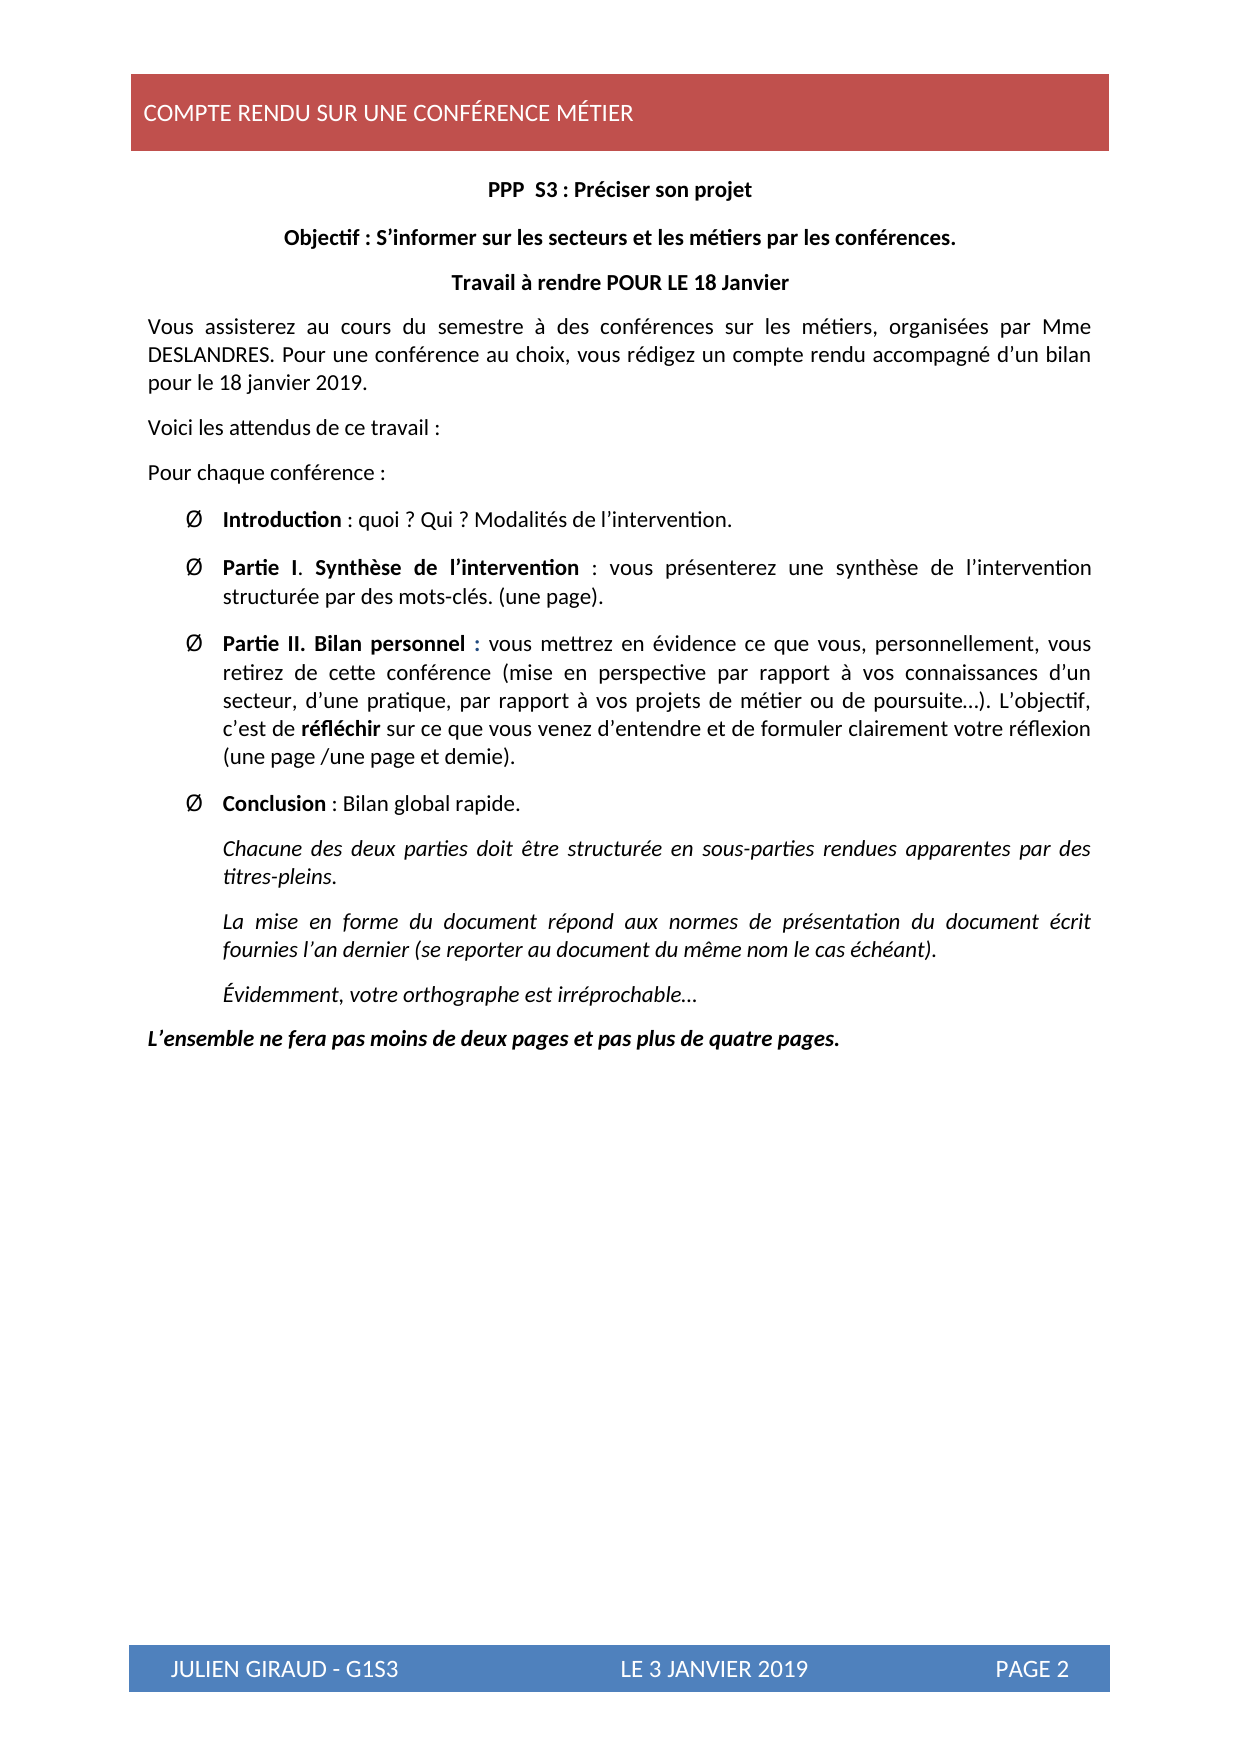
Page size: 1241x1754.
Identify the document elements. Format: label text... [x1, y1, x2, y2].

text L’ensemble ne fera pas moins de deux pages et pas plus de quatre pages. [148, 1024, 1093, 1052]
text Vous assisterez au cours du semestre à des conférences sur les métiers, organisées par Mme DESLANDRES. Pour une conférence au choix, vous rédigez un compte rendu accompagné d’un bilan pour le 18 janvier 2019. [148, 312, 1093, 397]
text Chacune des deux parties doit être structurée en sous-parties rendues apparentes par des titres-pleins. [223, 834, 1093, 890]
text Ø Conclusion : Bilan global rapide. [185, 786, 1093, 818]
text Évidemment, votre orthographe est irréprochable… [223, 980, 1093, 1008]
text Pour chaque conférence : [148, 458, 1093, 486]
text Ø Partie I. Synthèse de l’intervention : vous présenterez une synthèse de l’intervention structurée par des mots-clés. (une page). [185, 551, 1093, 610]
text Travail à rendre POUR LE 18 Janvier [148, 268, 1093, 296]
text La mise en forme du document répond aux normes de présentation du document écrit fournies l’an dernier (se reporter au document du même nom le cas échéant). [223, 907, 1093, 963]
text Voici les attendus de ce travail : [148, 413, 1093, 441]
text Ø Partie II. Bilan personnel : vous mettrez en évidence ce que vous, personnellement, vous retirez de cette conférence (mise en perspective par rapport à vos connaissances d’un secteur, d’une pratique, par rapport à vos projets de métier ou de poursuite…). L’objectif, c’est de réfléchir sur ce que vous venez d’entendre et de formuler clairement votre réflexion (une page /une page et demie). [185, 626, 1093, 770]
text Ø Introduction : quoi ? Qui ? Modalités de l’intervention. [185, 503, 1093, 534]
text Objectif : S’informer sur les secteurs et les métiers par les conférences. [148, 223, 1093, 251]
text PPP S3 : Préciser son projet [148, 175, 1093, 203]
